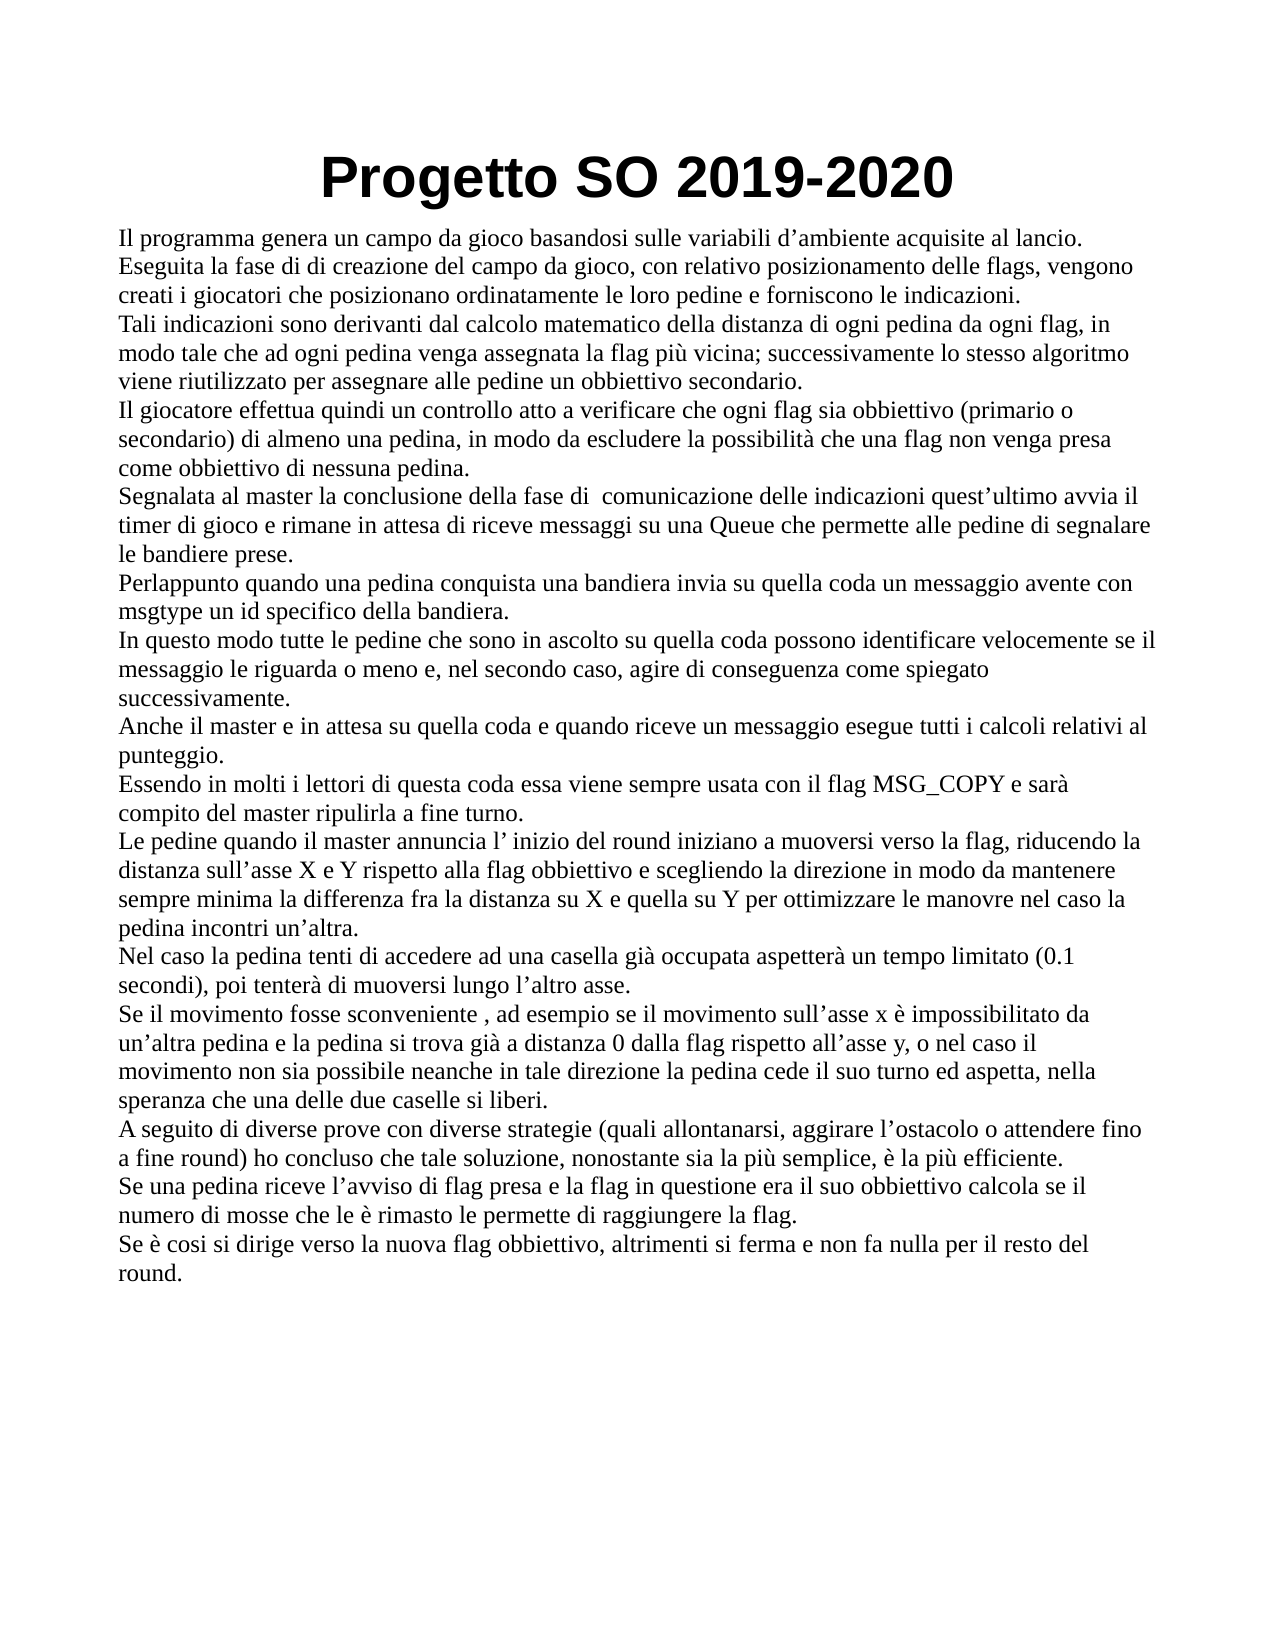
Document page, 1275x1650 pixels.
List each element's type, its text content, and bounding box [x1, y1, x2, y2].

text Le pedine quando il master annuncia l’ inizio del round iniziano a muoversi verso la flag, riducendo la distanza sull’asse X e Y rispetto alla flag obbiettivo e scegliendo la direzione in modo da mantenere sempre minima la differenza fra la distanza su X e quella su Y per ottimizzare le manovre nel caso la pedina incontri un’altra. [118, 826, 1157, 941]
text Essendo in molti i lettori di questa coda essa viene sempre usata con il flag MSG_COPY e sarà compito del master ripulirla a fine turno. [118, 769, 1157, 826]
text Se il movimento fosse sconveniente , ad esempio se il movimento sull’asse x è impossibilitato da un’altra pedina e la pedina si trova già a distanza 0 dalla flag rispetto all’asse y, o nel caso il movimento non sia possibile neanche in tale direzione la pedina cede il suo turno ed aspetta, nella speranza che una delle due caselle si liberi. [118, 999, 1157, 1114]
title Progetto SO 2019-2020 [118, 143, 1157, 210]
text Perlappunto quando una pedina conquista una bandiera invia su quella coda un messaggio avente con msgtype un id specifico della bandiera. [118, 568, 1157, 625]
text Il giocatore effettua quindi un controllo atto a verificare che ogni flag sia obbiettivo (primario o secondario) di almeno una pedina, in modo da escludere la possibilità che una flag non venga presa come obbiettivo di nessuna pedina. [118, 395, 1157, 481]
text Nel caso la pedina tenti di accedere ad una casella già occupata aspetterà un tempo limitato (0.1 secondi), poi tenterà di muoversi lungo l’altro asse. [118, 941, 1157, 999]
text Segnalata al master la conclusione della fase di comunicazione delle indicazioni quest’ultimo avvia il timer di gioco e rimane in attesa di riceve messaggi su una Queue che permette alle pedine di segnalare le bandiere prese. [118, 481, 1157, 568]
text Tali indicazioni sono derivanti dal calcolo matematico della distanza di ogni pedina da ogni flag, in modo tale che ad ogni pedina venga assegnata la flag più vicina; successivamente lo stesso algoritmo viene riutilizzato per assegnare alle pedine un obbiettivo secondario. [118, 309, 1157, 395]
text Se è cosi si dirige verso la nuova flag obbiettivo, altrimenti si ferma e non fa nulla per il resto del round. [118, 1229, 1157, 1286]
text Anche il master e in attesa su quella coda e quando riceve un messaggio esegue tutti i calcoli relativi al punteggio. [118, 711, 1157, 769]
text A seguito di diverse prove con diverse strategie (quali allontanarsi, aggirare l’ostacolo o attendere fino a fine round) ho concluso che tale soluzione, nonostante sia la più semplice, è la più efficiente. [118, 1114, 1157, 1171]
text Il programma genera un campo da gioco basandosi sulle variabili d’ambiente acquisite al lancio. [118, 223, 1157, 251]
text Eseguita la fase di di creazione del campo da gioco, con relativo posizionamento delle flags, vengono creati i giocatori che posizionano ordinatamente le loro pedine e forniscono le indicazioni. [118, 251, 1157, 309]
text In questo modo tutte le pedine che sono in ascolto su quella coda possono identificare velocemente se il messaggio le riguarda o meno e, nel secondo caso, agire di conseguenza come spiegato successivamente. [118, 625, 1157, 711]
text Se una pedina riceve l’avviso di flag presa e la flag in questione era il suo obbiettivo calcola se il numero di mosse che le è rimasto le permette di raggiungere la flag. [118, 1171, 1157, 1229]
